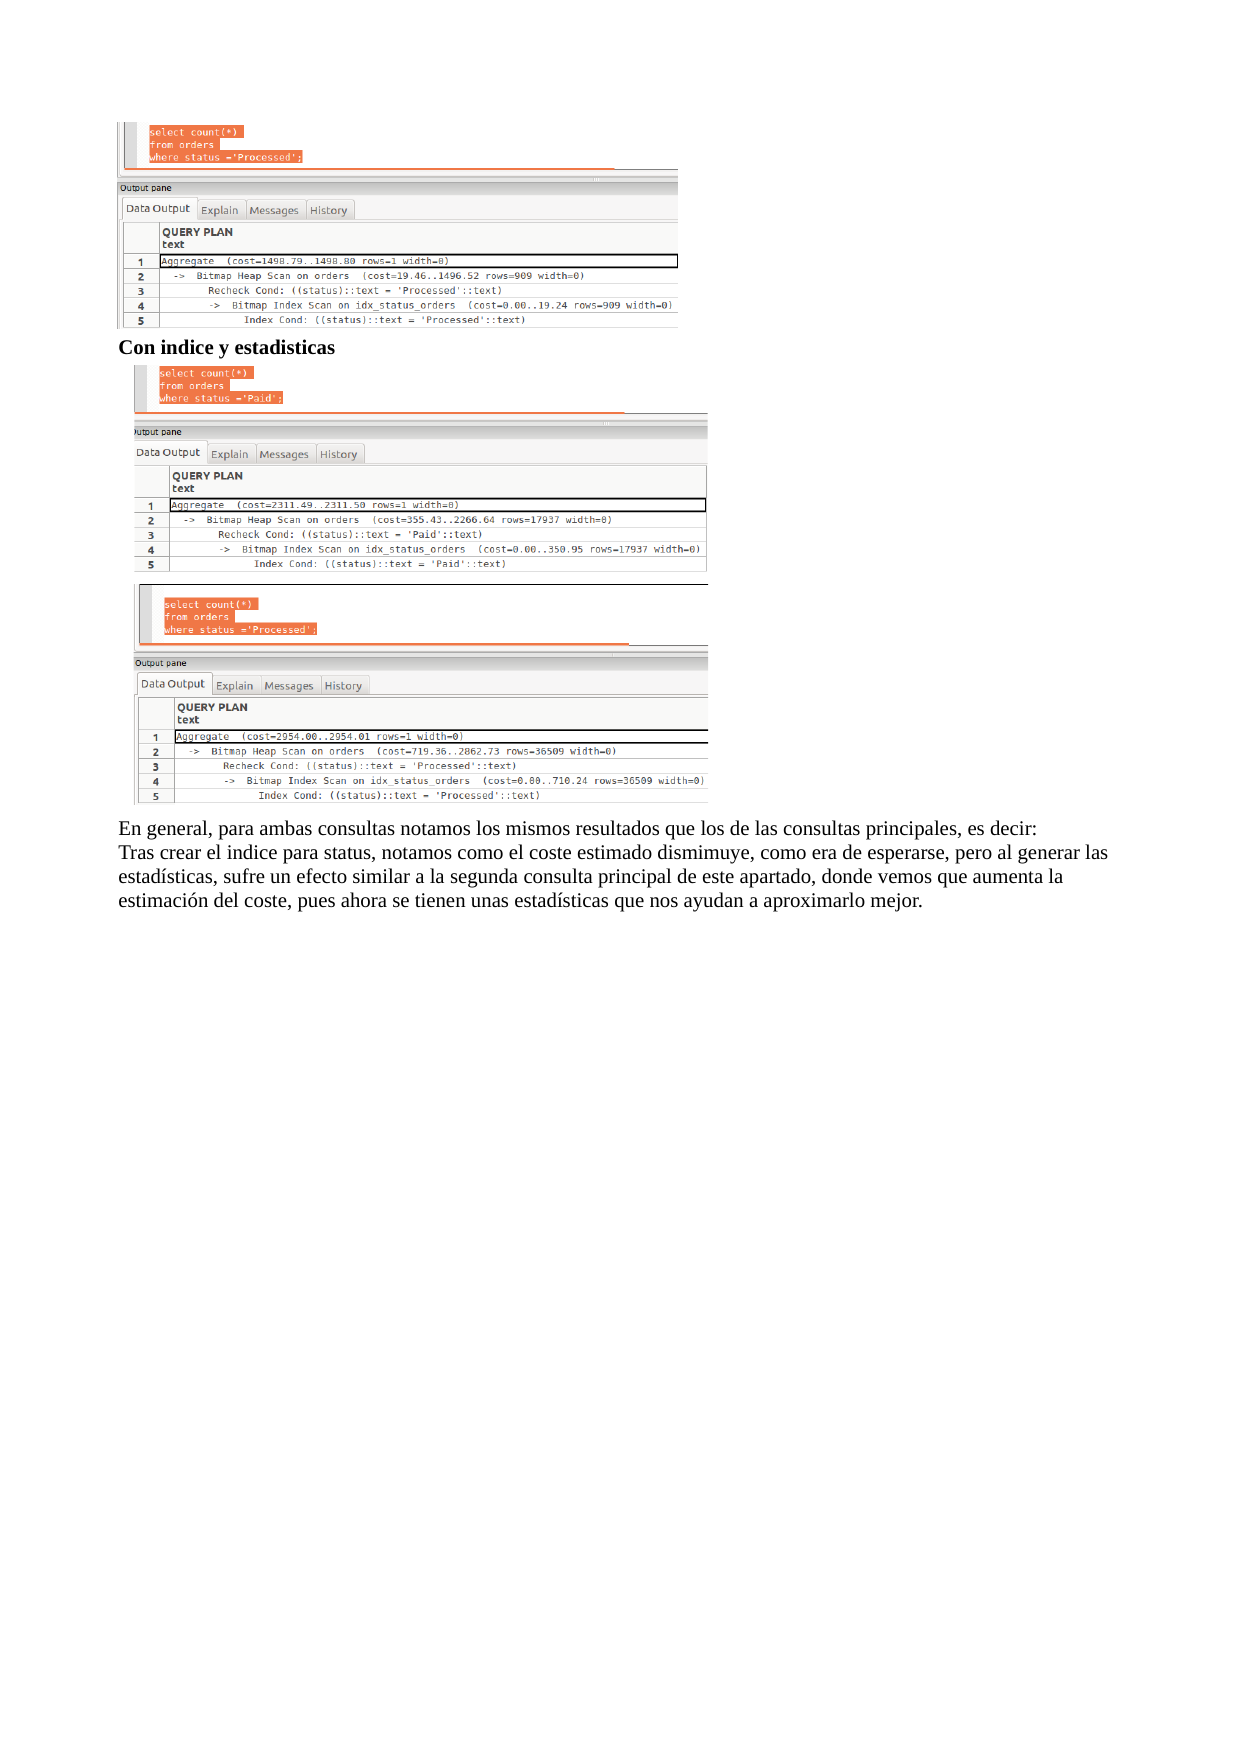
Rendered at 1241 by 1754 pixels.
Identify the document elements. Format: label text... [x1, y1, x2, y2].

text Tras crear el indice para status, notamos como el coste estimado dismimuye, como era de esperarse, pero al generar las estadísticas, sufre un efecto similar a la segunda consulta principal de este apartado, donde vemos que aumenta la estimación del coste, pues ahora se tienen unas estadísticas que nos ayudan a aproximarlo mejor. [118, 840, 1122, 912]
text En general, para ambas consultas notamos los mismos resultados que los de las consultas principales, es decir: [118, 816, 1122, 840]
picture [133, 584, 672, 805]
picture [134, 365, 708, 572]
text Con indice y estadisticas [118, 335, 1122, 359]
picture [117, 122, 518, 329]
